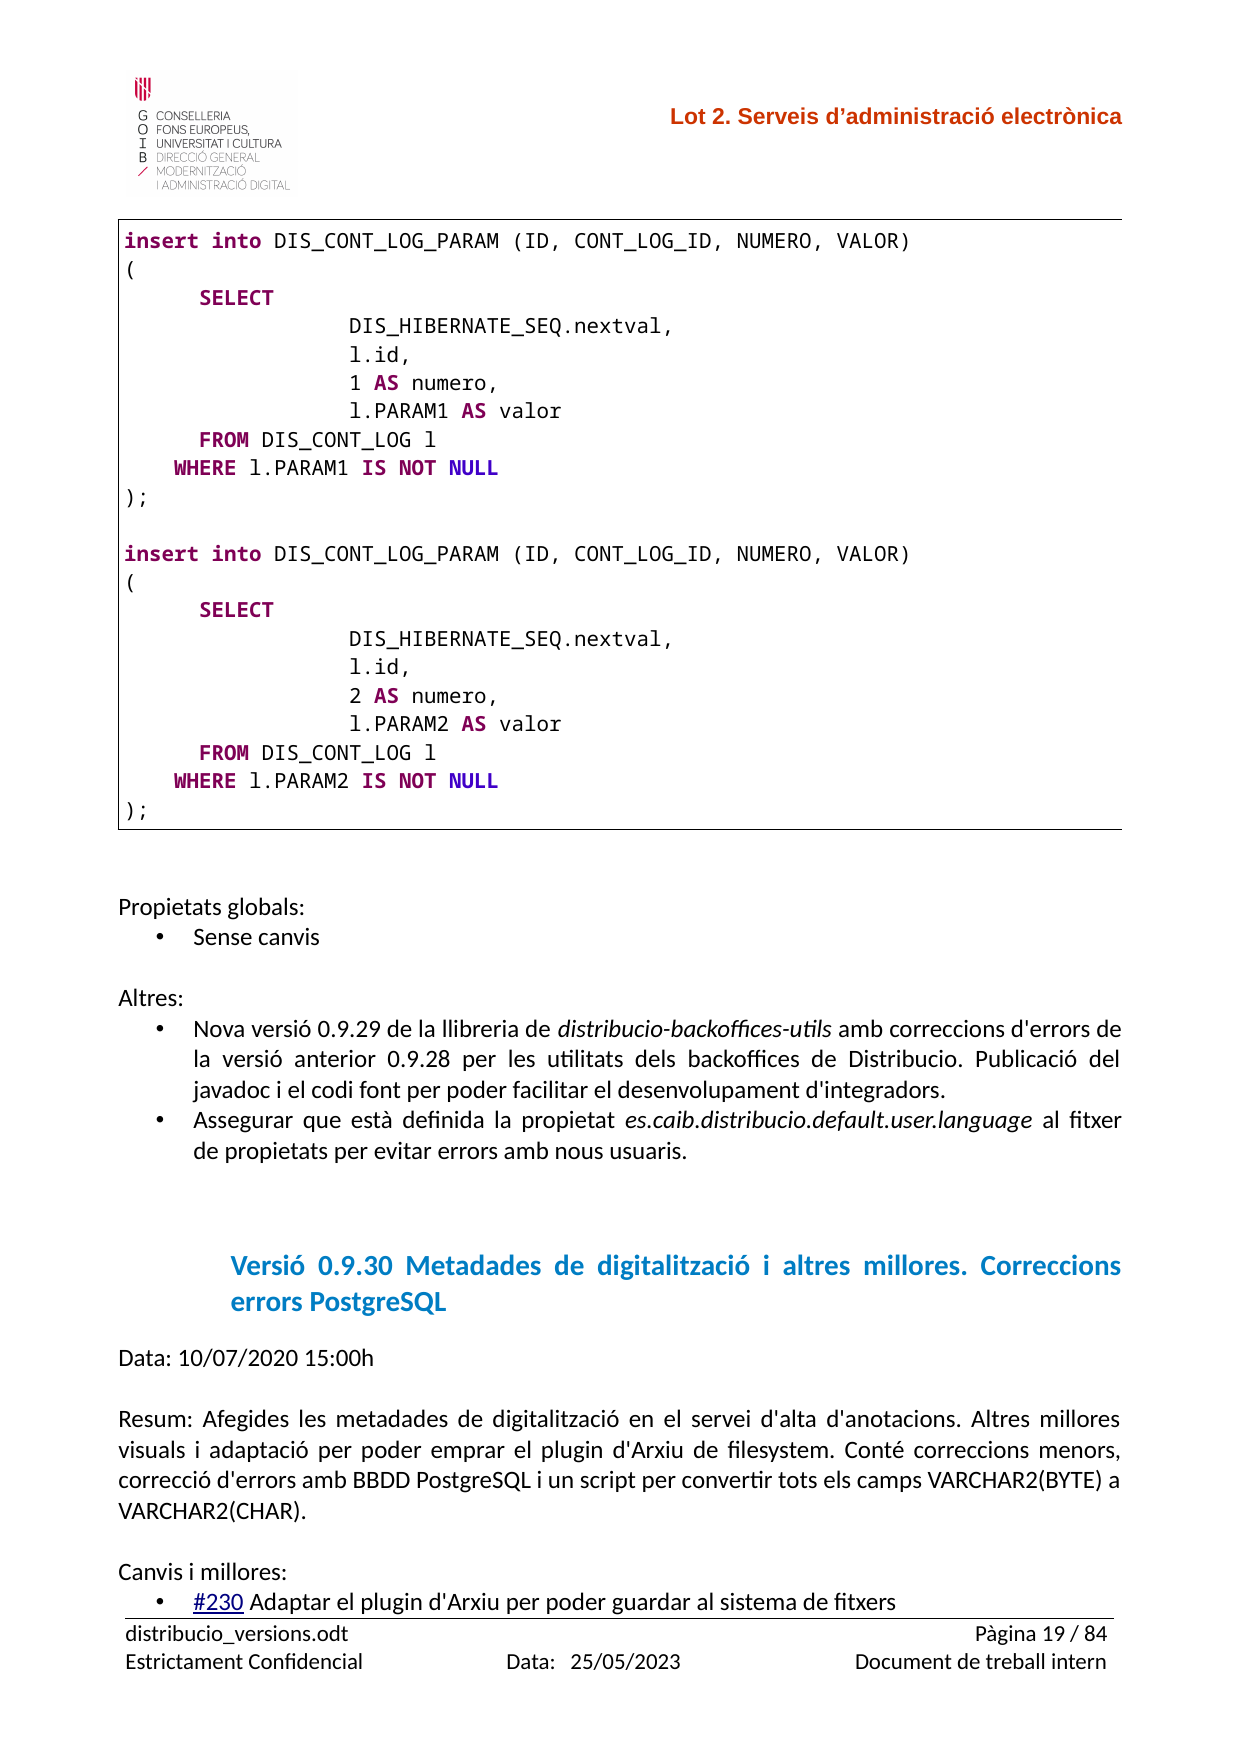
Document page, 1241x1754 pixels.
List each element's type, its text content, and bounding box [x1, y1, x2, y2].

list Nova versió 0.9.29 de la llibreria de distribucio-backoffices-utils amb correccions d'errors de la versió anterior 0.9.28 per les utilitats dels backoffices de Distribucio. Publicació del javadoc i el codi font per poder facilitar el desenvolupament d'integradors. [156, 1013, 1122, 1104]
list Assegurar que està definida la propietat es.caib.distribucio.default.user.language al fitxer de propietats per evitar errors amb nous usuaris. [156, 1104, 1122, 1166]
text Altres: [118, 982, 1122, 1013]
text Propietats globals: [118, 891, 1122, 921]
subtitle Versió 0.9.30 Metadades de digitalització i altres millores. Correccions errors PostgreSQL [153, 1247, 1122, 1318]
text Resum: Afegides les metadades de digitalització en el servei d'alta d'anotacions. Altres millores visuals i adaptació per poder emprar el plugin d'Arxiu de filesystem. Conté correccions menors, correcció d'errors amb BBDD PostgreSQL i un script per convertir tots els camps VARCHAR2(BYTE) a VARCHAR2(CHAR). [118, 1403, 1122, 1525]
list Sense canvis [156, 921, 1122, 952]
text Data: 10/07/2020 15:00h [118, 1342, 1122, 1373]
text Canvis i millores: [118, 1556, 1122, 1586]
table_header insert into DIS_CONT_LOG_PARAM (ID, CONT_LOG_ID, NUMERO, VALOR) ( SELECT DIS_HIBERNATE_SEQ.nextval, l.id, 1 AS numero, l.PARAM1 AS valor FROM DIS_CONT_LOG l WHERE l.PARAM1 IS NOT NULL ); insert into DIS_CONT_LOG_PARAM (ID, CONT_LOG_ID, NUMERO, VALOR) ( SELECT DIS_HIBERNATE_SEQ.nextval, l.id, 2 AS numero, l.PARAM2 AS valor FROM DIS_CONT_LOG l WHERE l.PARAM2 IS NOT NULL ); [119, 220, 1122, 829]
list #230 Adaptar el plugin d'Arxiu per poder guardar al sistema de fitxers [156, 1586, 1122, 1617]
picture [126, 70, 299, 197]
